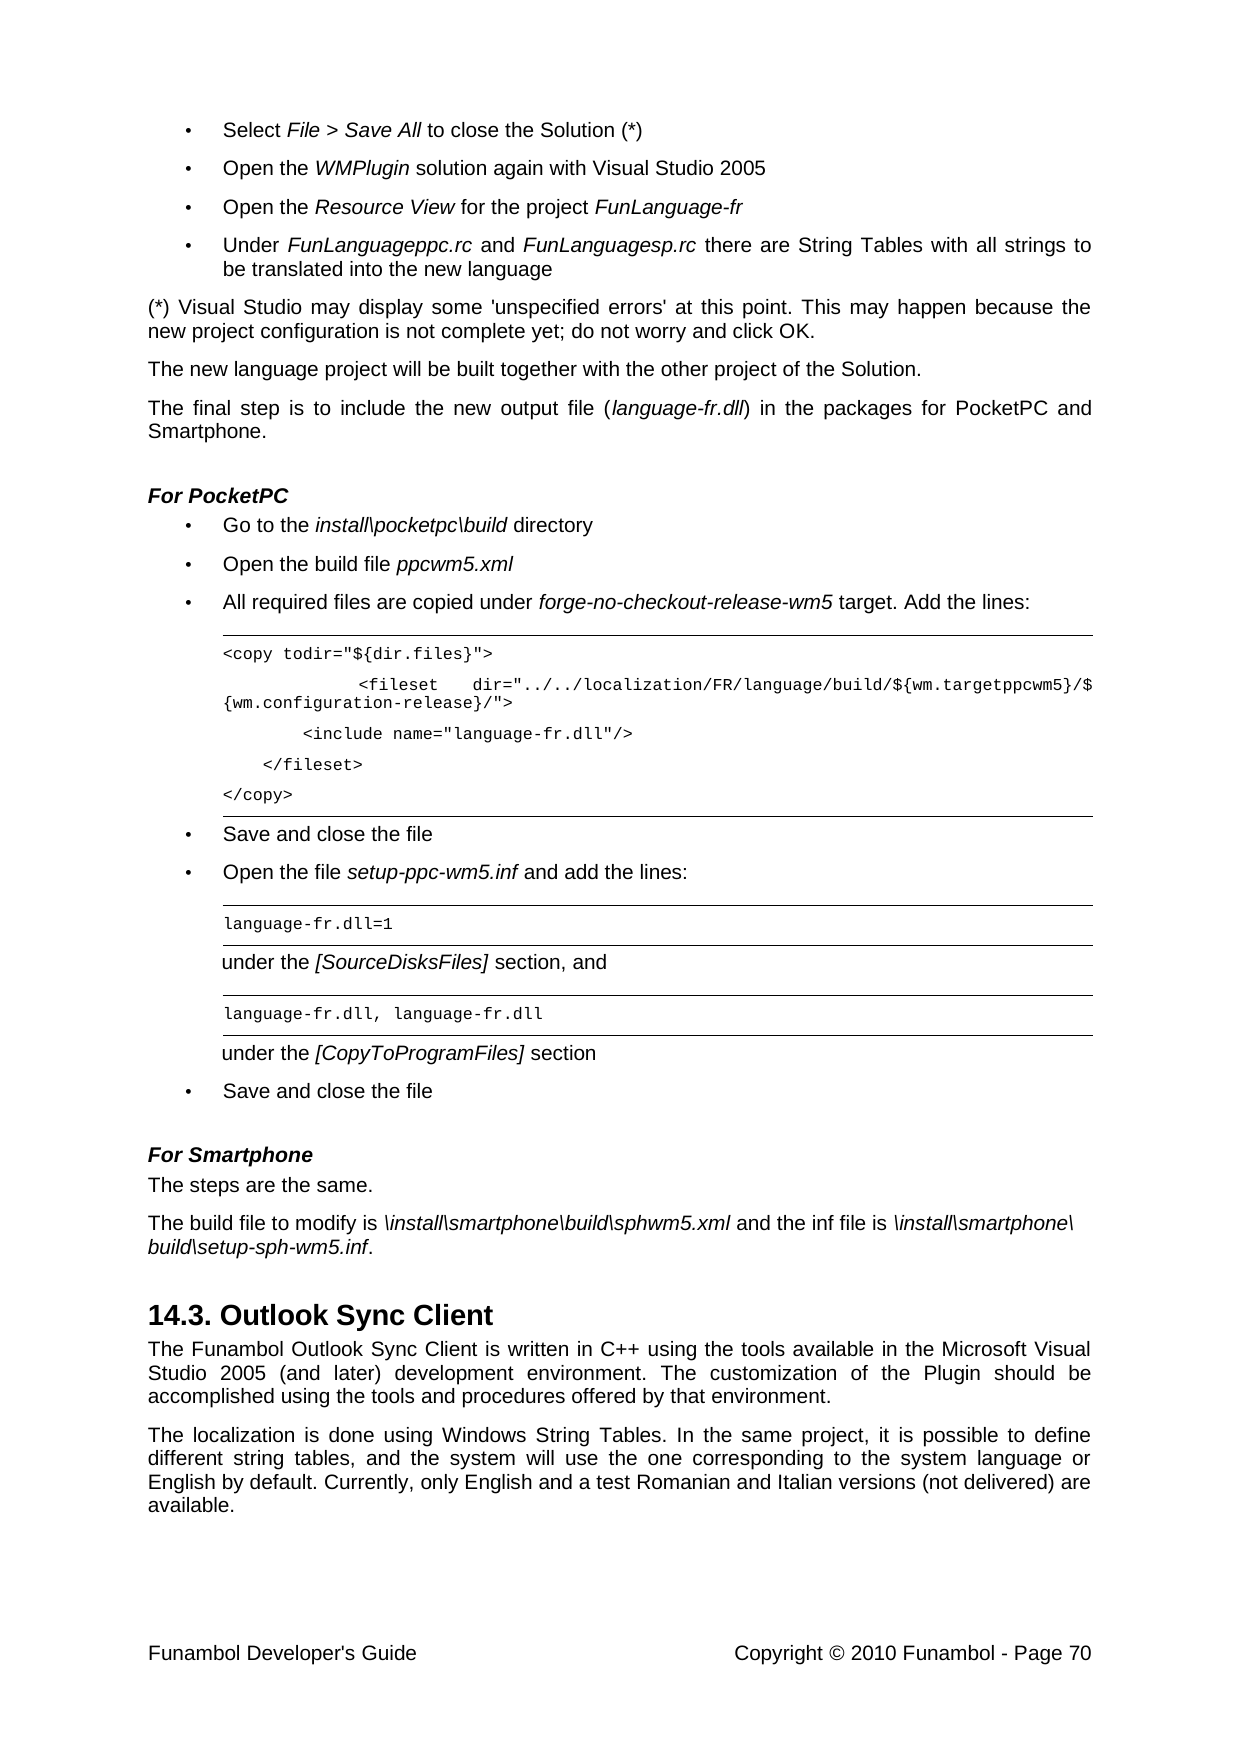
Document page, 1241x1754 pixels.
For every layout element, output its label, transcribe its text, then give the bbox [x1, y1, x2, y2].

text The Funambol Outlook Sync Client is written in C++ using the tools available in the Microsoft Visual Studio 2005 (and later) development environment. The customization of the Plugin should be accomplished using the tools and procedures offered by that environment. [148, 1338, 1093, 1408]
list All required files are copied under forge-no-checkout-release-wm5 target. Add the lines: [185, 591, 1093, 614]
subtitle For PocketPC [148, 483, 1093, 507]
list Select File > Save All to close the Solution (*) [185, 118, 1093, 142]
text The steps are the same. [148, 1173, 1093, 1197]
list Open the Resource View for the project FunLanguage-fr [185, 195, 1093, 219]
list Open the build file ppcwm5.xml [185, 552, 1093, 576]
list Open the WMPlugin solution again with Visual Studio 2005 [185, 157, 1093, 180]
list Save and close the file [185, 822, 1093, 846]
text The localization is done using Windows String Tables. In the same project, it is possible to define different string tables, and the system will use the one corresponding to the system language or English by default. Currently, only English and a test Romanian and Italian versions (not delivered) are available. [148, 1423, 1093, 1517]
text The new language project will be built together with the other project of the Solution. [148, 358, 1093, 381]
list Save and close the file [185, 1079, 1093, 1103]
subtitle Outlook Sync Client [148, 1299, 1093, 1331]
text <include name="language-fr.dll"/> [223, 715, 1093, 744]
text <copy todir="${dir.files}"> [223, 636, 1093, 664]
text under the [SourceDisksFiles] section, and [221, 951, 1093, 974]
text <fileset dir="../../localization/FR/language/build/${wm.targetppcwm5}/${wm.configuration-release}/"> [223, 666, 1093, 714]
text language-fr.dll, language-fr.dll [223, 996, 1093, 1035]
list Open the file setup-ppc-wm5.inf and add the lines: [185, 861, 1093, 884]
text under the [CopyToProgramFiles] section [221, 1041, 1093, 1064]
text language-fr.dll=1 [223, 906, 1093, 945]
text </fileset> [223, 746, 1093, 775]
subtitle For Smartphone [148, 1143, 1093, 1167]
text (*) Visual Studio may display some 'unspecified errors' at this point. This may happen because the new project configuration is not complete yet; do not worry and click OK. [148, 296, 1093, 343]
text The final step is to include the new output file (language-fr.dll) in the packages for PocketPC and Smartphone. [148, 396, 1093, 443]
list Under FunLanguageppc.rc and FunLanguagesp.rc there are String Tables with all strings to be translated into the new language [185, 234, 1093, 281]
text </copy> [223, 776, 1093, 816]
text The build file to modify is \install\smartphone\build\sphwm5.xml and the inf file is \install\smartphone\build\setup-sph-wm5.inf. [148, 1212, 1093, 1259]
list Go to the install\pocketpc\build directory [185, 514, 1093, 537]
